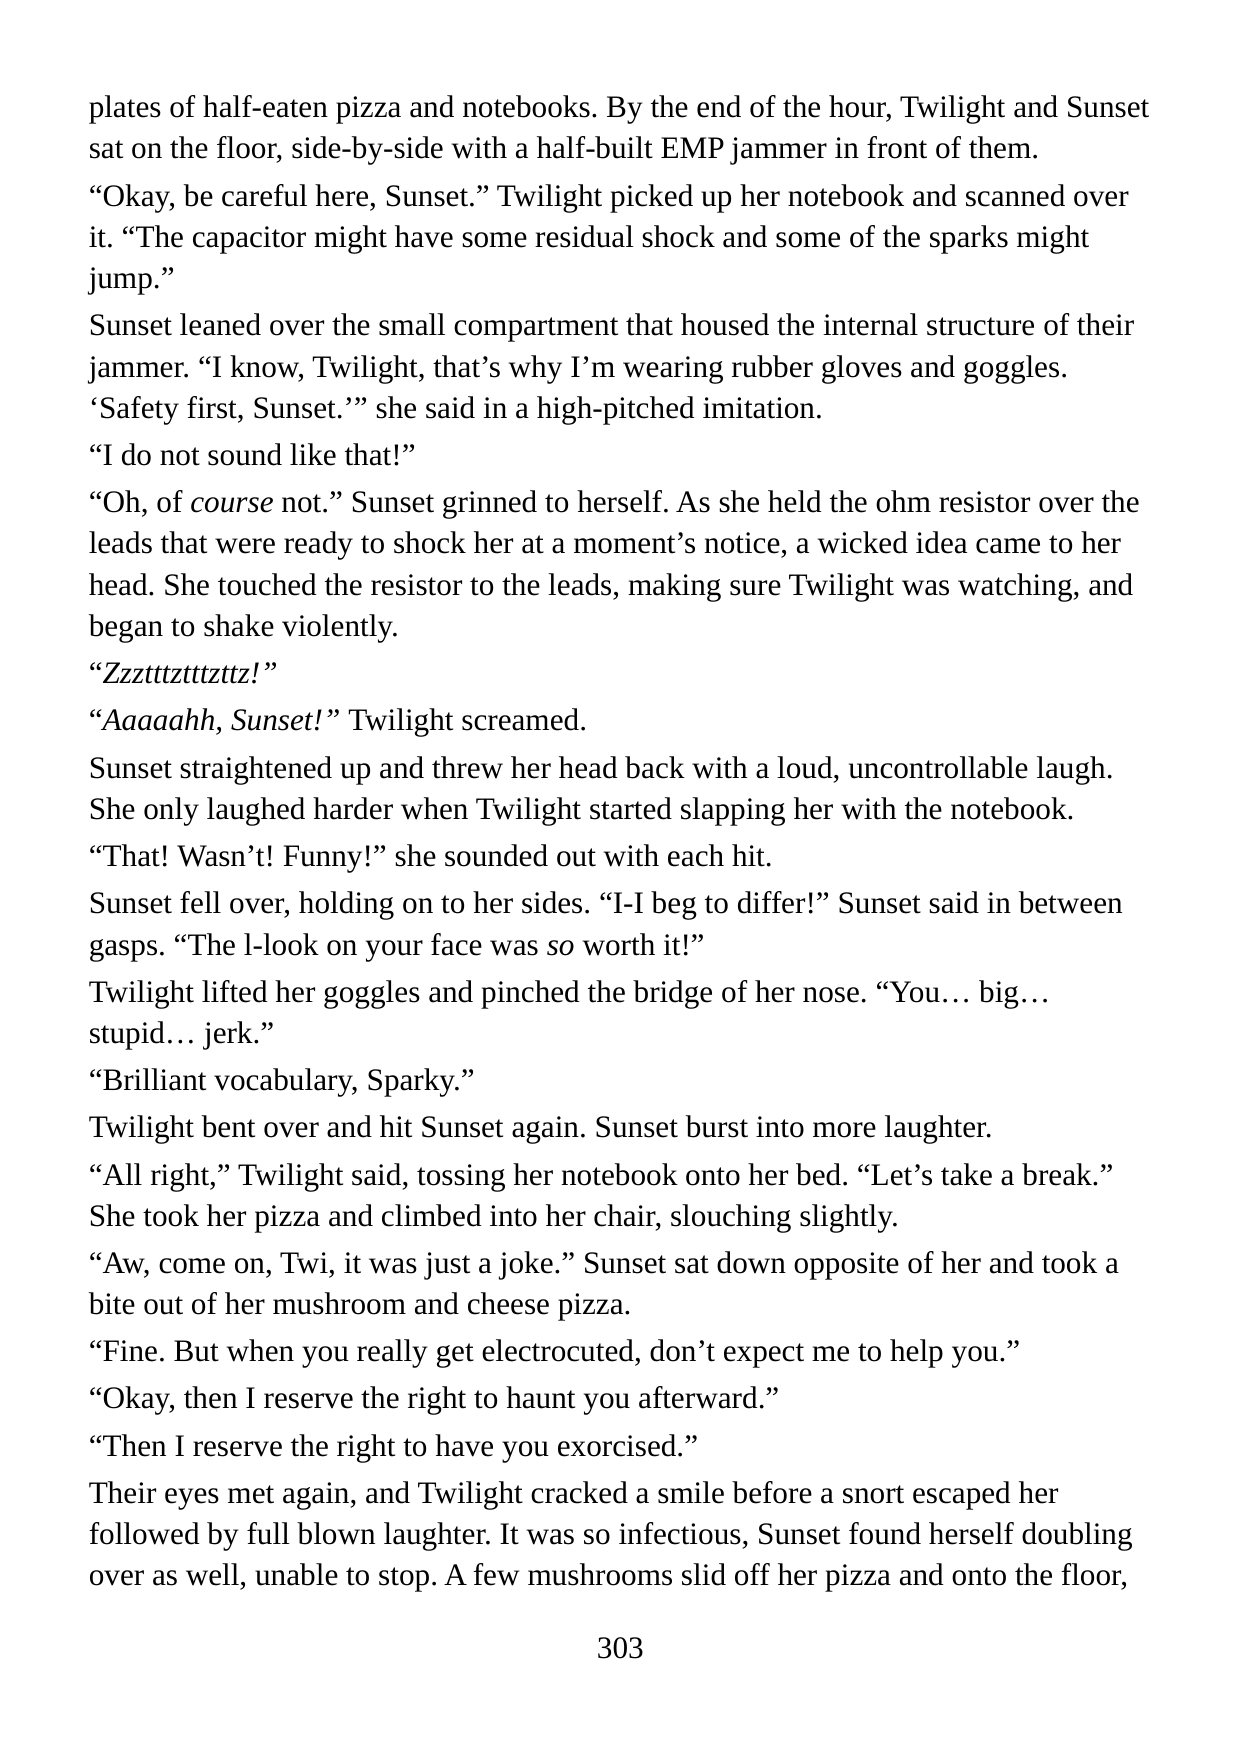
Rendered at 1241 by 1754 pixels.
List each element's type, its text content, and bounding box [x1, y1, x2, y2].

text “I do not sound like that!” [88, 436, 1152, 472]
text “Brilliant vocabulary, Sparky.” [88, 1061, 1152, 1097]
text “Aaaaahh, Sunset!” Twilight screamed. [88, 702, 1152, 738]
text “Aw, come on, Twi, it was just a joke.” Sunset sat down opposite of her and took a bite out of her mushroom and cheese pizza. [88, 1244, 1152, 1321]
text “Okay, be careful here, Sunset.” Twilight picked up her notebook and scanned over it. “The capacitor might have some residual shock and some of the sparks might jump.” [88, 177, 1152, 295]
text “Then I reserve the right to have you exorcised.” [88, 1427, 1152, 1463]
text plates of half-eaten pizza and notebooks. By the end of the hour, Twilight and Sunset sat on the floor, side-by-side with a half-built EMP jammer in front of them. [88, 88, 1152, 166]
text “All right,” Twilight said, tossing her notebook onto her bed. “Let’s take a break.” She took her pizza and climbed into her chair, slouching slightly. [88, 1156, 1152, 1233]
text Twilight lifted her goggles and pinched the bridge of her nose. “You… big… stupid… jerk.” [88, 973, 1152, 1050]
text “That! Wasn’t! Funny!” she sounded out with each hit. [88, 837, 1152, 873]
text Sunset leaned over the small compartment that housed the internal structure of their jammer. “I know, Twilight, that’s why I’m wearing rubber gloves and goggles. ‘Safety first, Sunset.’” she said in a high-pitched imitation. [88, 307, 1152, 425]
text “Oh, of course not.” Sunset grinned to herself. As she held the ohm resistor over the leads that were ready to shock her at a moment’s notice, a wicked idea came to her head. She touched the resistor to the leads, making sure Twilight was watching, and began to shake violently. [88, 483, 1152, 643]
text “Fine. But when you really get electrocuted, don’t expect me to help you.” [88, 1333, 1152, 1368]
text “Okay, then I reserve the right to haunt you afterward.” [88, 1380, 1152, 1416]
text Twilight bent over and hit Sunset again. Sunset burst into more laughter. [88, 1108, 1152, 1144]
text “Zzztttztttzttz!” [88, 654, 1152, 690]
text Sunset straightened up and threw her head back with a loud, uncontrollable laugh. She only laughed harder when Twilight started slapping her with the notebook. [88, 749, 1152, 826]
text Their eyes met again, and Twilight cracked a smile before a snort escaped her followed by full blown laughter. It was so infectious, Sunset found herself doubling over as well, unable to stop. A few mushrooms slid off her pizza and onto the floor, [88, 1474, 1152, 1593]
text Sunset fell over, holding on to her sides. “I-I beg to differ!” Sunset said in between gasps. “The l-look on your face was so worth it!” [88, 884, 1152, 962]
